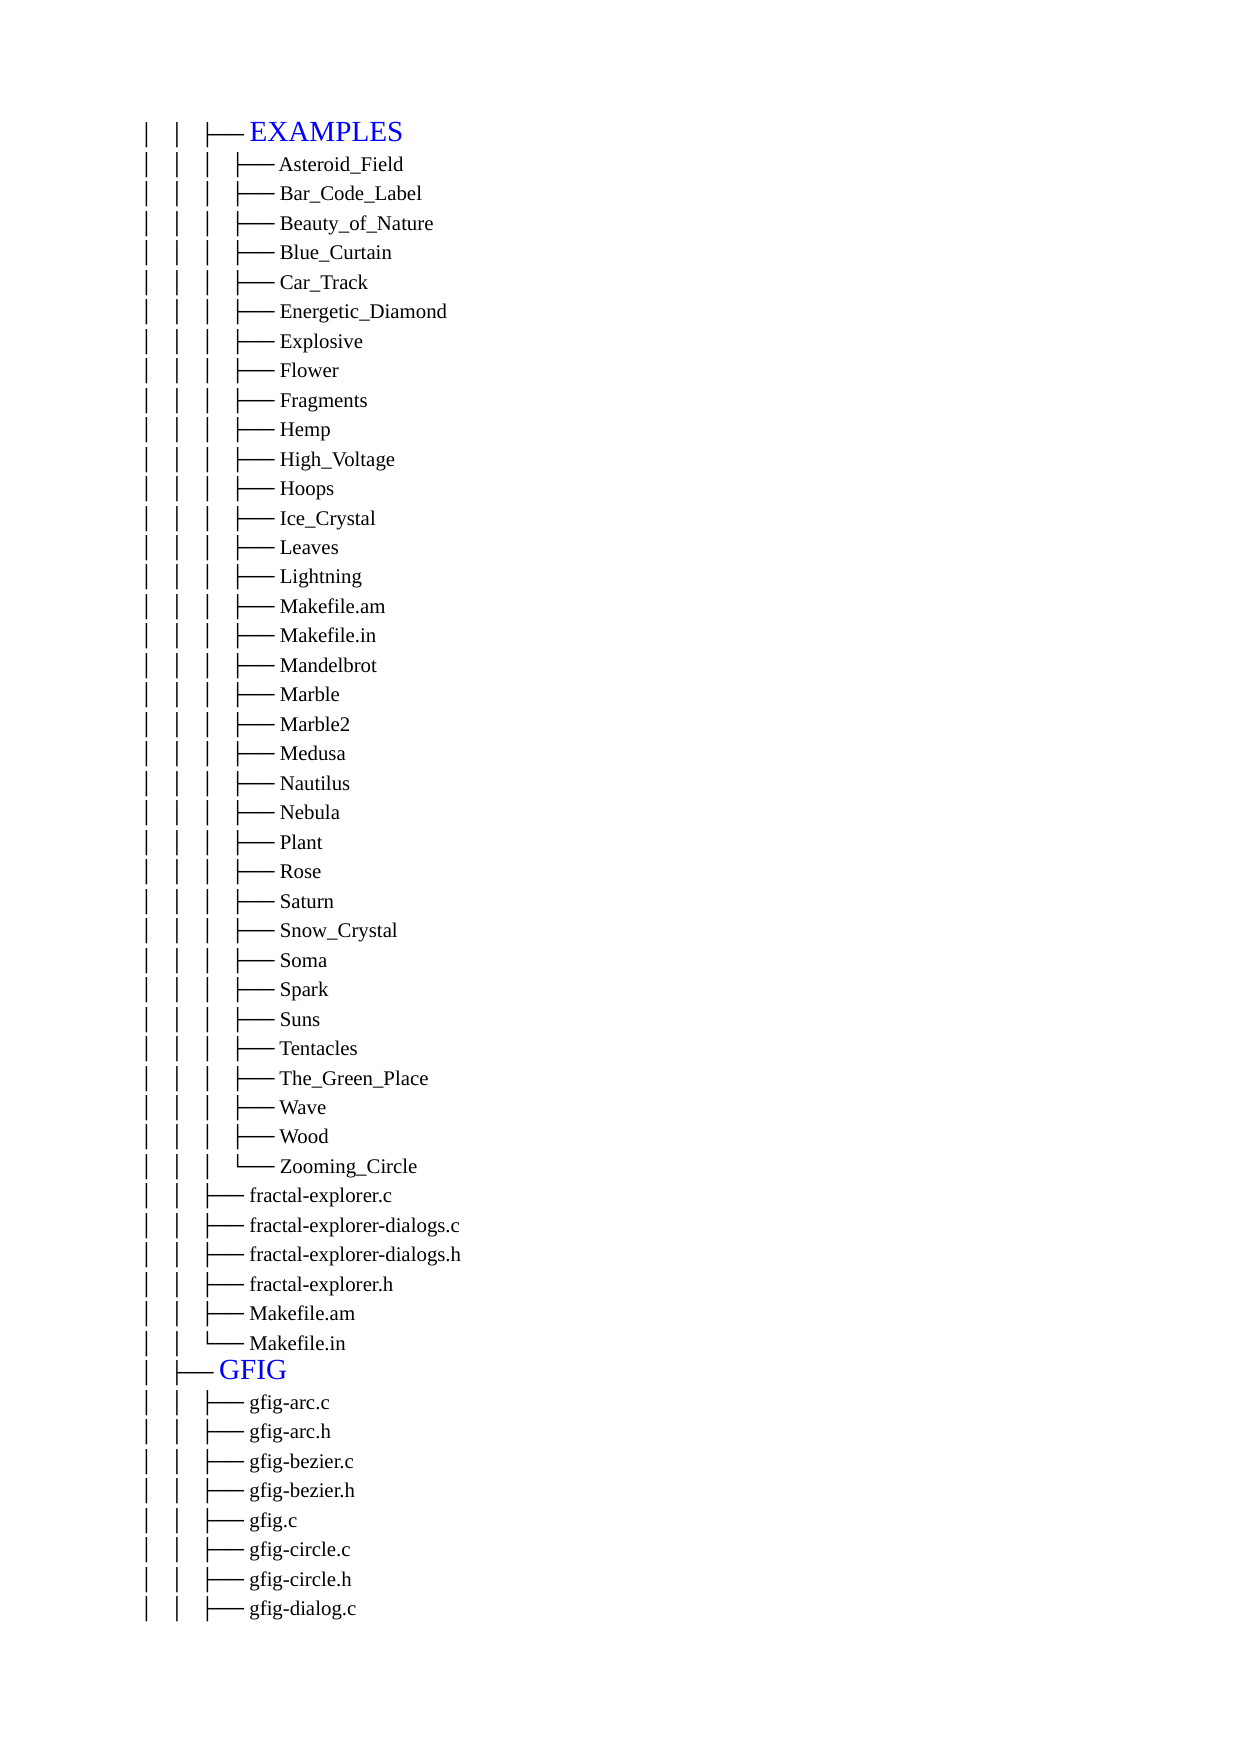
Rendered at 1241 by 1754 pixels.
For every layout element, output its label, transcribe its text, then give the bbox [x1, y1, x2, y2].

text │ │ │ ├── Bar_Code_Label [118, 177, 1122, 207]
text │ ├── GFIG [118, 1356, 1122, 1386]
text │ │ │ ├── Snow_Crystal [118, 914, 1122, 943]
text │ │ ├── EXAMPLES [118, 118, 1122, 148]
text │ │ │ ├── Nebula [118, 796, 1122, 826]
text │ │ │ ├── Leaves [118, 531, 1122, 560]
text │ │ ├── fractal-explorer-dialogs.c [118, 1209, 1122, 1238]
text │ │ │ ├── Blue_Curtain [118, 236, 1122, 266]
text │ │ │ ├── Flower [118, 354, 1122, 383]
text │ │ │ ├── Marble2 [118, 708, 1122, 737]
text │ │ │ ├── The_Green_Place [118, 1061, 1122, 1091]
text │ │ │ ├── Lightning [118, 560, 1122, 590]
text │ │ │ ├── Medusa [118, 737, 1122, 767]
text │ │ │ ├── Asteroid_Field [118, 148, 1122, 177]
text │ │ │ ├── Mandelbrot [118, 649, 1122, 678]
text │ │ │ ├── Explosive [118, 324, 1122, 354]
text │ │ │ ├── Wave [118, 1091, 1122, 1120]
text │ │ │ ├── Makefile.in [118, 619, 1122, 649]
text │ │ ├── gfig-circle.h [118, 1563, 1122, 1592]
text │ │ │ ├── Beauty_of_Nature [118, 207, 1122, 236]
text │ │ │ ├── Soma [118, 943, 1122, 973]
text │ │ │ ├── Plant [118, 826, 1122, 855]
text │ │ │ ├── Tentacles [118, 1032, 1122, 1061]
text │ │ ├── gfig-circle.c [118, 1533, 1122, 1563]
text │ │ ├── gfig-arc.c [118, 1386, 1122, 1415]
text │ │ ├── fractal-explorer.h [118, 1268, 1122, 1297]
text │ │ ├── Makefile.am [118, 1297, 1122, 1327]
text │ │ │ ├── Ice_Crystal [118, 501, 1122, 531]
text │ │ │ ├── Spark [118, 973, 1122, 1002]
text │ │ │ ├── Makefile.am [118, 590, 1122, 619]
text │ │ │ ├── Car_Track [118, 266, 1122, 295]
text │ │ │ ├── Fragments [118, 383, 1122, 413]
text │ │ ├── gfig-arc.h [118, 1415, 1122, 1445]
text │ │ │ └── Zooming_Circle [118, 1150, 1122, 1179]
text │ │ │ ├── Saturn [118, 884, 1122, 914]
text │ │ │ ├── Rose [118, 855, 1122, 884]
text │ │ ├── fractal-explorer-dialogs.h [118, 1238, 1122, 1268]
text │ │ ├── gfig-dialog.c [118, 1592, 1122, 1622]
text │ │ │ ├── High_Voltage [118, 442, 1122, 472]
text │ │ │ ├── Hoops [118, 472, 1122, 501]
text │ │ ├── gfig.c [118, 1504, 1122, 1533]
text │ │ ├── fractal-explorer.c [118, 1179, 1122, 1209]
text │ │ │ ├── Energetic_Diamond [118, 295, 1122, 324]
text │ │ └── Makefile.in [118, 1327, 1122, 1356]
text │ │ ├── gfig-bezier.c [118, 1445, 1122, 1474]
text │ │ │ ├── Marble [118, 678, 1122, 708]
text │ │ │ ├── Suns [118, 1002, 1122, 1032]
text │ │ ├── gfig-bezier.h [118, 1474, 1122, 1504]
text │ │ │ ├── Hemp [118, 413, 1122, 442]
text │ │ │ ├── Wood [118, 1120, 1122, 1150]
text │ │ │ ├── Nautilus [118, 767, 1122, 796]
